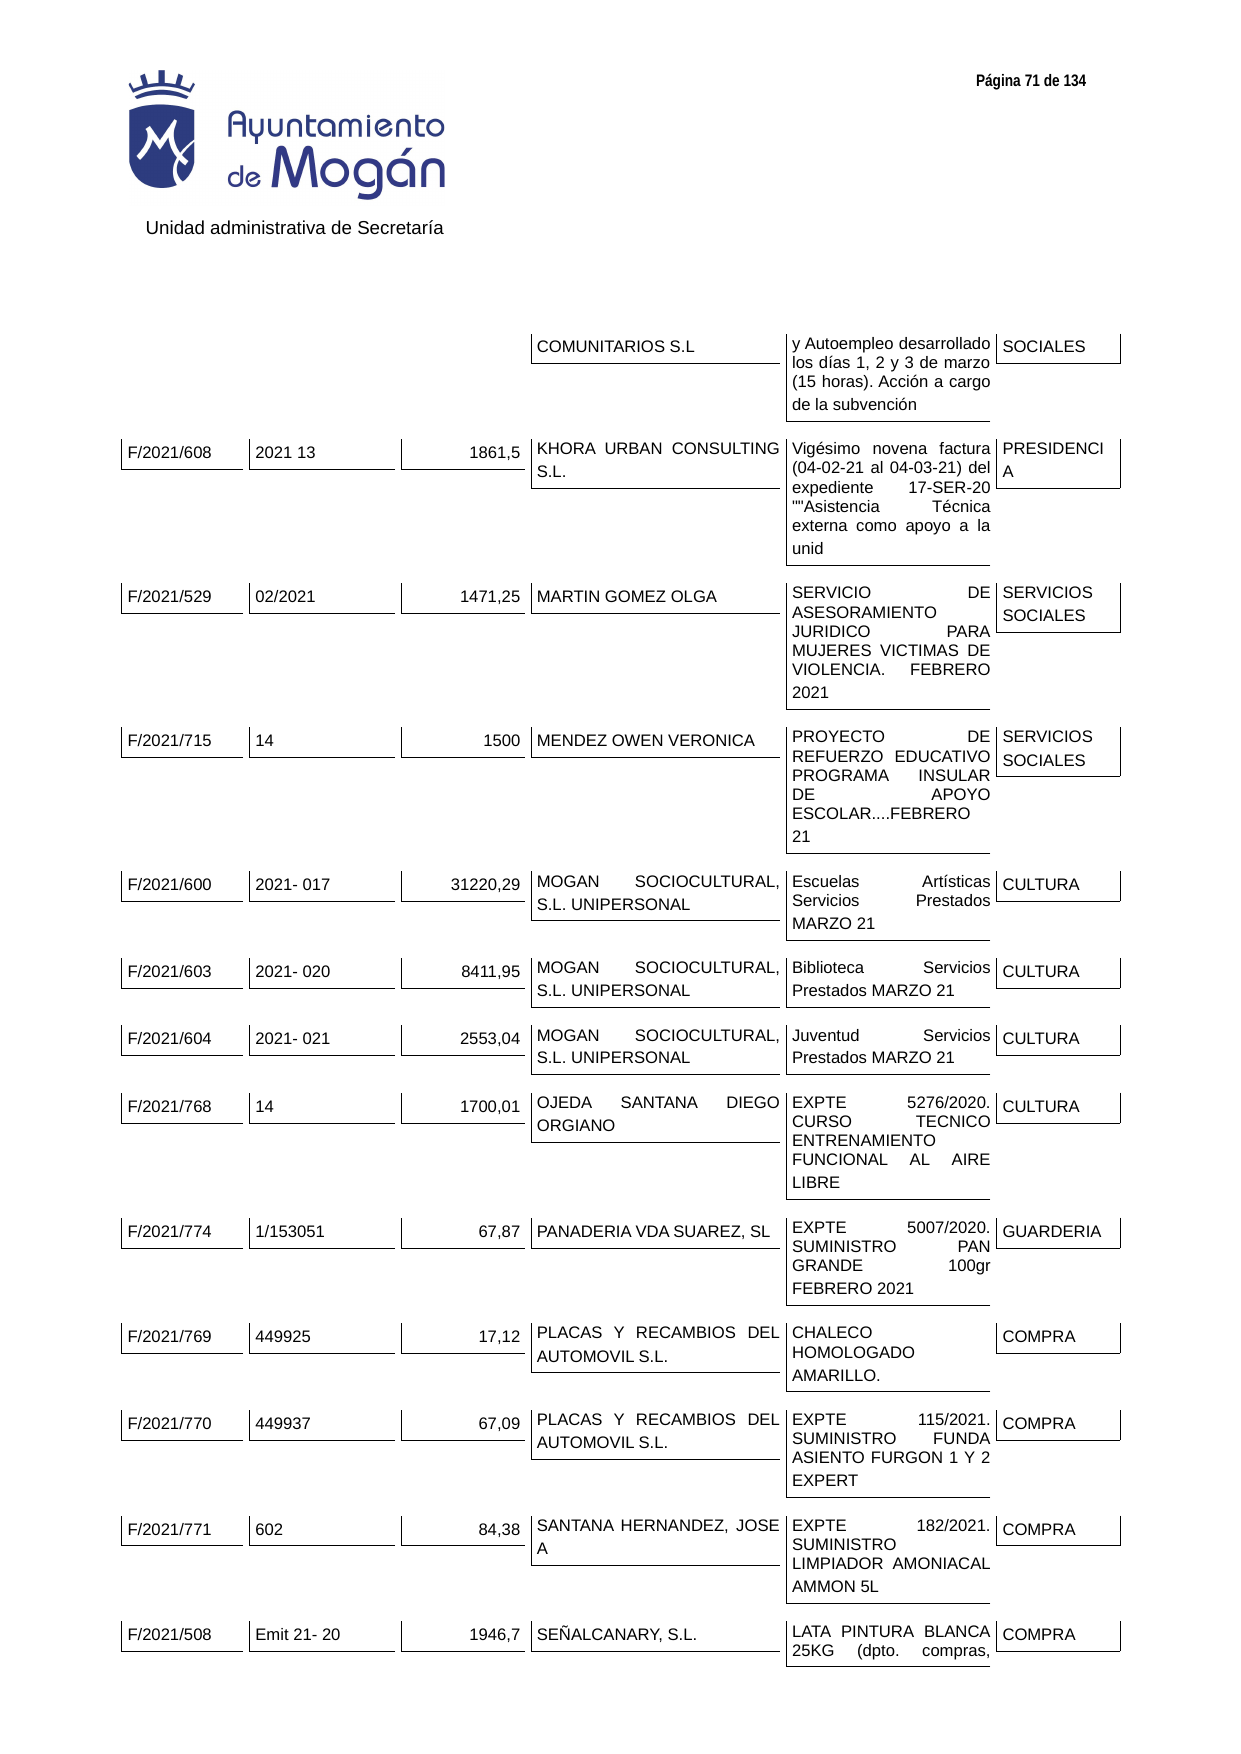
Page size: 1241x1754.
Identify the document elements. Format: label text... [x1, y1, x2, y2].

table_cell SERVICIOS SOCIALES [993, 724, 1123, 868]
table_cell COMPRA [993, 1619, 1123, 1669]
table_cell Emit 21- 20 [246, 1619, 398, 1669]
table_cell F/2021/771 [118, 1513, 246, 1618]
table_cell F/2021/604 [118, 1023, 246, 1090]
table_cell F/2021/769 [118, 1320, 246, 1407]
table_cell F/2021/608 [118, 436, 246, 580]
table_cell [398, 331, 528, 436]
table_cell COMPRA [993, 1407, 1123, 1513]
table_cell COMPRA [993, 1513, 1123, 1618]
table_cell F/2021/715 [118, 724, 246, 868]
table_cell 1471,25 [398, 580, 528, 724]
table_cell PROYECTO DE REFUERZO EDUCATIVO PROGRAMA INSULAR DE APOYO ESCOLAR....FEBRERO 21 [783, 724, 993, 868]
table_cell PRESIDENCIA [993, 436, 1123, 580]
table_cell 67,09 [398, 1407, 528, 1513]
table_cell SERVICIOS SOCIALES [993, 580, 1123, 724]
table_cell [118, 331, 246, 436]
table_cell Vigésimo novena factura (04-02-21 al 04-03-21) del expediente 17-SER-20 ""Asistencia Técnica externa como apoyo a la unid [783, 436, 993, 580]
table_cell 1946,7 [398, 1619, 528, 1669]
table_cell COMUNITARIOS S.L [528, 331, 783, 436]
table_cell 1/153051 [246, 1215, 398, 1320]
table_cell 2021- 017 [246, 869, 398, 955]
table_cell GUARDERIA [993, 1215, 1123, 1320]
table_cell 31220,29 [398, 869, 528, 955]
table_cell Biblioteca Servicios Prestados MARZO 21 [783, 955, 993, 1022]
table_cell CHALECO HOMOLOGADO AMARILLO. [783, 1320, 993, 1407]
table_cell F/2021/774 [118, 1215, 246, 1320]
table_cell 1700,01 [398, 1090, 528, 1215]
table_cell MOGAN SOCIOCULTURAL, S.L. UNIPERSONAL [528, 955, 783, 1022]
table_cell [246, 331, 398, 436]
table_cell SEÑALCANARY, S.L. [528, 1619, 783, 1669]
table_cell MENDEZ OWEN VERONICA [528, 724, 783, 868]
table_cell OJEDA SANTANA DIEGO ORGIANO [528, 1090, 783, 1215]
table_cell EXPTE 182/2021. SUMINISTRO LIMPIADOR AMONIACAL AMMON 5L [783, 1513, 993, 1618]
table_cell y Autoempleo desarrollado los días 1, 2 y 3 de marzo (15 horas). Acción a cargo de la subvención [783, 331, 993, 436]
table_cell SERVICIO DE ASESORAMIENTO JURIDICO PARA MUJERES VICTIMAS DE VIOLENCIA. FEBRERO 2021 [783, 580, 993, 724]
table_cell MOGAN SOCIOCULTURAL, S.L. UNIPERSONAL [528, 1023, 783, 1090]
table_cell MARTIN GOMEZ OLGA [528, 580, 783, 724]
table_cell 14 [246, 1090, 398, 1215]
table_cell 14 [246, 724, 398, 868]
table_cell 449925 [246, 1320, 398, 1407]
table_cell KHORA URBAN CONSULTING S.L. [528, 436, 783, 580]
table_cell COMPRA [993, 1320, 1123, 1407]
table_cell LATA PINTURA BLANCA 25KG (dpto. compras, [783, 1619, 993, 1669]
table_cell 2021 13 [246, 436, 398, 580]
table_cell 02/2021 [246, 580, 398, 724]
table_cell EXPTE 5007/2020. SUMINISTRO PAN GRANDE 100gr FEBRERO 2021 [783, 1215, 993, 1320]
table_cell SANTANA HERNANDEZ, JOSE A [528, 1513, 783, 1618]
table_cell F/2021/603 [118, 955, 246, 1022]
table_cell SOCIALES [993, 331, 1123, 436]
table_cell F/2021/770 [118, 1407, 246, 1513]
table_cell Escuelas Artísticas Servicios Prestados MARZO 21 [783, 869, 993, 955]
table_cell 1861,5 [398, 436, 528, 580]
table_cell EXPTE 115/2021. SUMINISTRO FUNDA ASIENTO FURGON 1 Y 2 EXPERT [783, 1407, 993, 1513]
table_cell 2021- 020 [246, 955, 398, 1022]
table_cell CULTURA [993, 1090, 1123, 1215]
table_cell 67,87 [398, 1215, 528, 1320]
table_cell 2553,04 [398, 1023, 528, 1090]
table_cell F/2021/508 [118, 1619, 246, 1669]
picture [128, 70, 445, 206]
table_cell CULTURA [993, 955, 1123, 1022]
table_cell PLACAS Y RECAMBIOS DEL AUTOMOVIL S.L. [528, 1320, 783, 1407]
table_cell CULTURA [993, 869, 1123, 955]
table_cell 17,12 [398, 1320, 528, 1407]
table_cell 449937 [246, 1407, 398, 1513]
table_cell 2021- 021 [246, 1023, 398, 1090]
table_cell EXPTE 5276/2020. CURSO TECNICO ENTRENAMIENTO FUNCIONAL AL AIRE LIBRE [783, 1090, 993, 1215]
table_cell F/2021/600 [118, 869, 246, 955]
table_cell 602 [246, 1513, 398, 1618]
table_cell PLACAS Y RECAMBIOS DEL AUTOMOVIL S.L. [528, 1407, 783, 1513]
table_cell 84,38 [398, 1513, 528, 1618]
table_cell PANADERIA VDA SUAREZ, SL [528, 1215, 783, 1320]
table_cell MOGAN SOCIOCULTURAL, S.L. UNIPERSONAL [528, 869, 783, 955]
table_cell F/2021/529 [118, 580, 246, 724]
table_cell 1500 [398, 724, 528, 868]
table_cell F/2021/768 [118, 1090, 246, 1215]
table_cell Juventud Servicios Prestados MARZO 21 [783, 1023, 993, 1090]
table_cell 8411,95 [398, 955, 528, 1022]
table_cell CULTURA [993, 1023, 1123, 1090]
